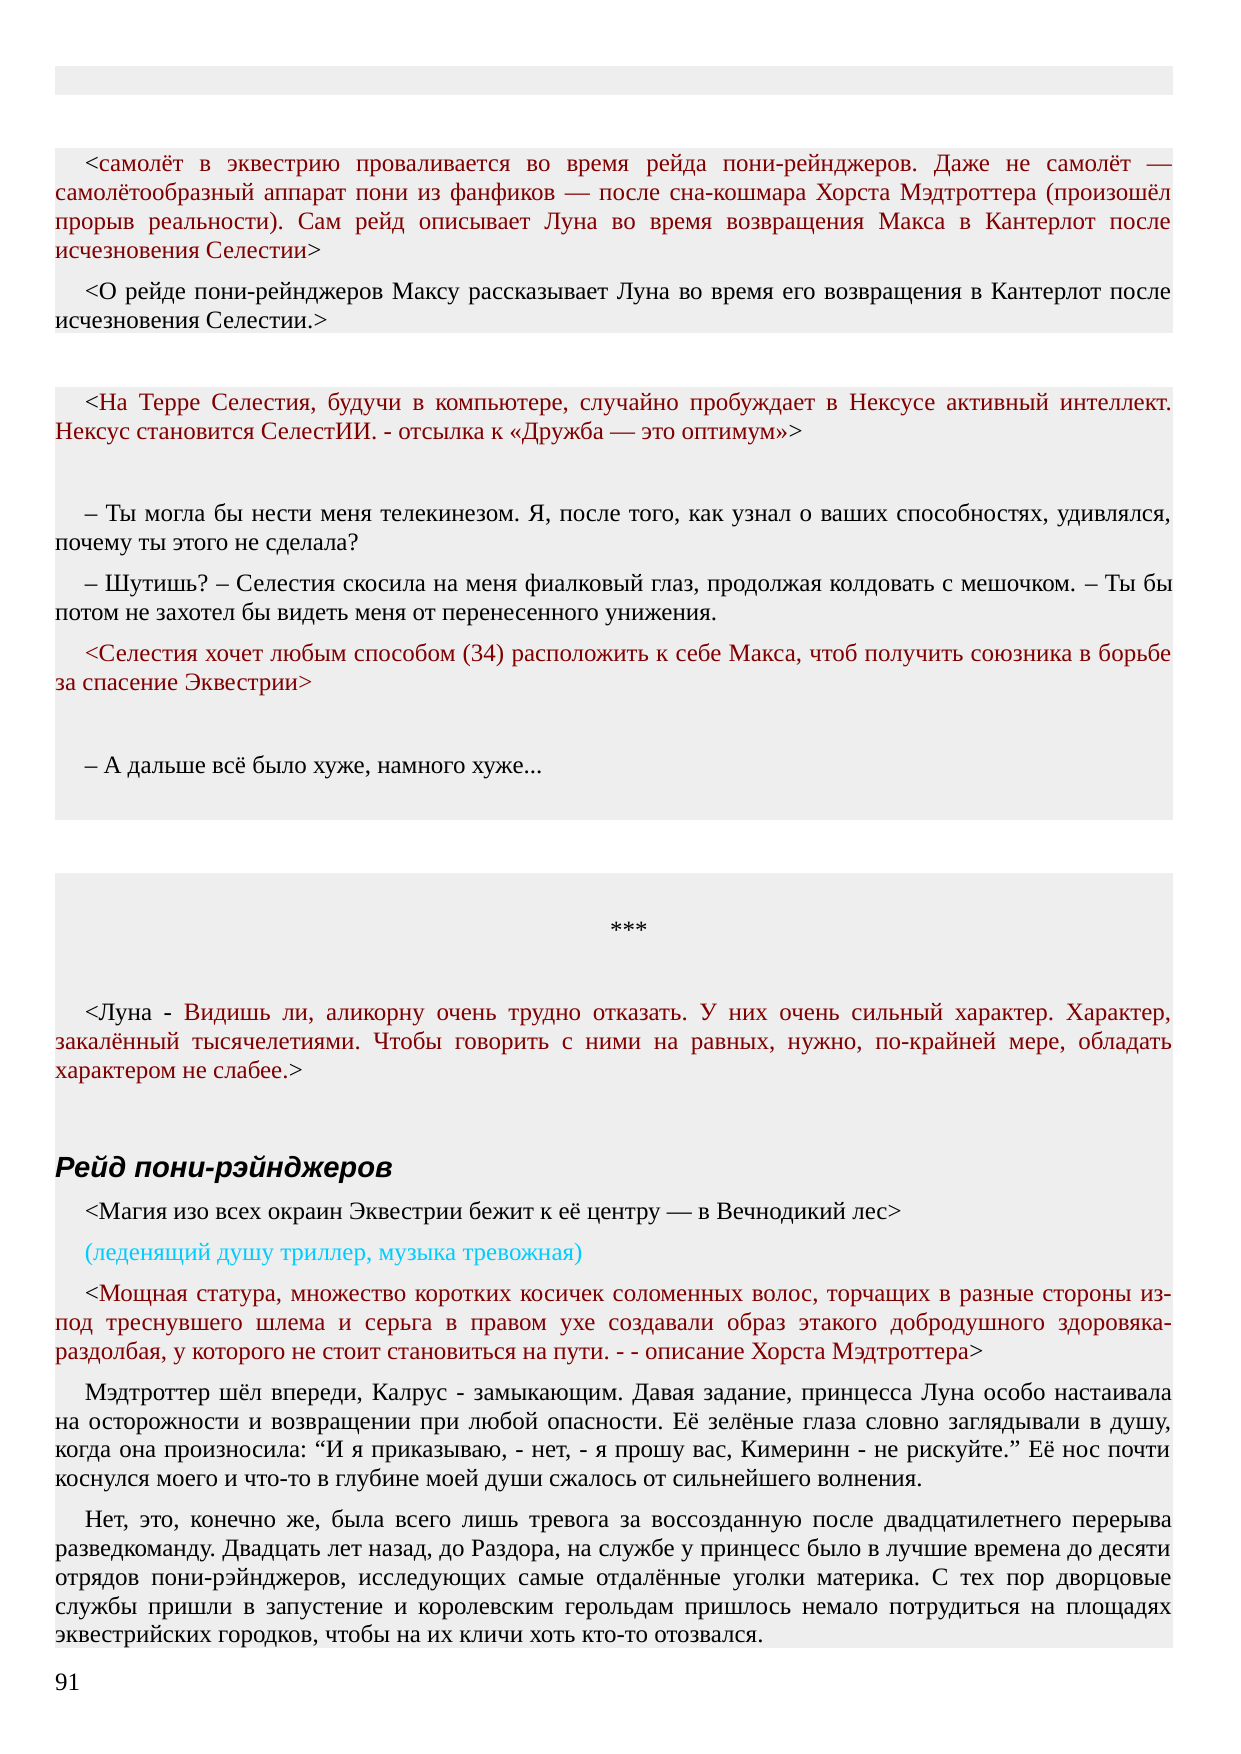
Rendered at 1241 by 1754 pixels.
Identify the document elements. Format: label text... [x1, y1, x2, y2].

text <Луна - Видишь ли, аликорну очень трудно отказать. У них очень сильный характер. Характер, закалённый тысячелетиями. Чтобы говорить с ними на равных, нужно, по-крайней мере, обладать характером не слабее.> [55, 997, 1173, 1083]
text – Шутишь? – Селестия скосила на меня фиалковый глаз, продолжая колдовать с мешочком. – Ты бы потом не захотел бы видеть меня от перенесенного унижения. [55, 568, 1173, 626]
text Нет, это, конечно же, была всего лишь тревога за воссозданную после двадцатилетнего перерыва разведкоманду. Двадцать лет назад, до Раздора, на службе у принцесс было в лучшие времена до десяти отрядов пони-рэйнджеров, исследующих самые отдалённые уголки материка. С тех пор дворцовые службы пришли в запустение и королевским герольдам пришлось немало потрудиться на площадях эквестрийских городков, чтобы на их кличи хоть кто-то отозвался. [55, 1504, 1173, 1648]
subtitle Рейд пони-рэйнджеров [55, 1150, 1173, 1183]
text <Селестия хочет любым способом (34) расположить к себе Макса, чтоб получить союзника в борьбе за спасение Эквестрии> [55, 638, 1173, 696]
text <О рейде пони-рейнджеров Максу рассказывает Луна во время его возвращения в Кантерлот после исчезновения Селестии.> [55, 276, 1173, 333]
text <На Терре Селестия, будучи в компьютере, случайно пробуждает в Нексусе активный интеллект. Нексус становится СелестИИ. - отсылка к «Дружба — это оптимум»> [55, 387, 1173, 445]
text <Магия изо всех окраин Эквестрии бежит к её центру — в Вечнодикий лес> [55, 1196, 1173, 1224]
text <самолёт в эквестрию проваливается во время рейда пони-рейнджеров. Даже не самолёт — самолётообразный аппарат пони из фанфиков — после сна-кошмара Хорста Мэдтроттера (произошёл прорыв реальности). Сам рейд описывает Луна во время возвращения Макса в Кантерлот после исчезновения Селестии> [55, 148, 1173, 263]
text *** [55, 915, 1173, 943]
text – Ты могла бы нести меня телекинезом. Я, после того, как узнал о ваших способностях, удивлялся, почему ты этого не сделала? [55, 498, 1173, 556]
text Мэдтроттер шёл впереди, Калрус - замыкающим. Давая задание, принцесса Луна особо настаивала на осторожности и возвращении при любой опасности. Её зелёные глаза словно заглядывали в душу, когда она произносила: “И я приказываю, - нет, - я прошу вас, Кимеринн - не рискуйте.” Её нос почти коснулся моего и что-то в глубине моей души сжалось от сильнейшего волнения. [55, 1377, 1173, 1492]
text – А дальше всё было хуже, намного хуже... [55, 750, 1173, 778]
text (леденящий душу триллер, музыка тревожная) [55, 1237, 1173, 1266]
text <Мощная статура, множество коротких косичек соломенных волос, торчащих в разные стороны из-под треснувшего шлема и серьга в правом ухе создавали образ этакого добродушного здоровяка-раздолбая, у которого не стоит становиться на пути. - - описание Хорста Мэдтроттера> [55, 1278, 1173, 1364]
